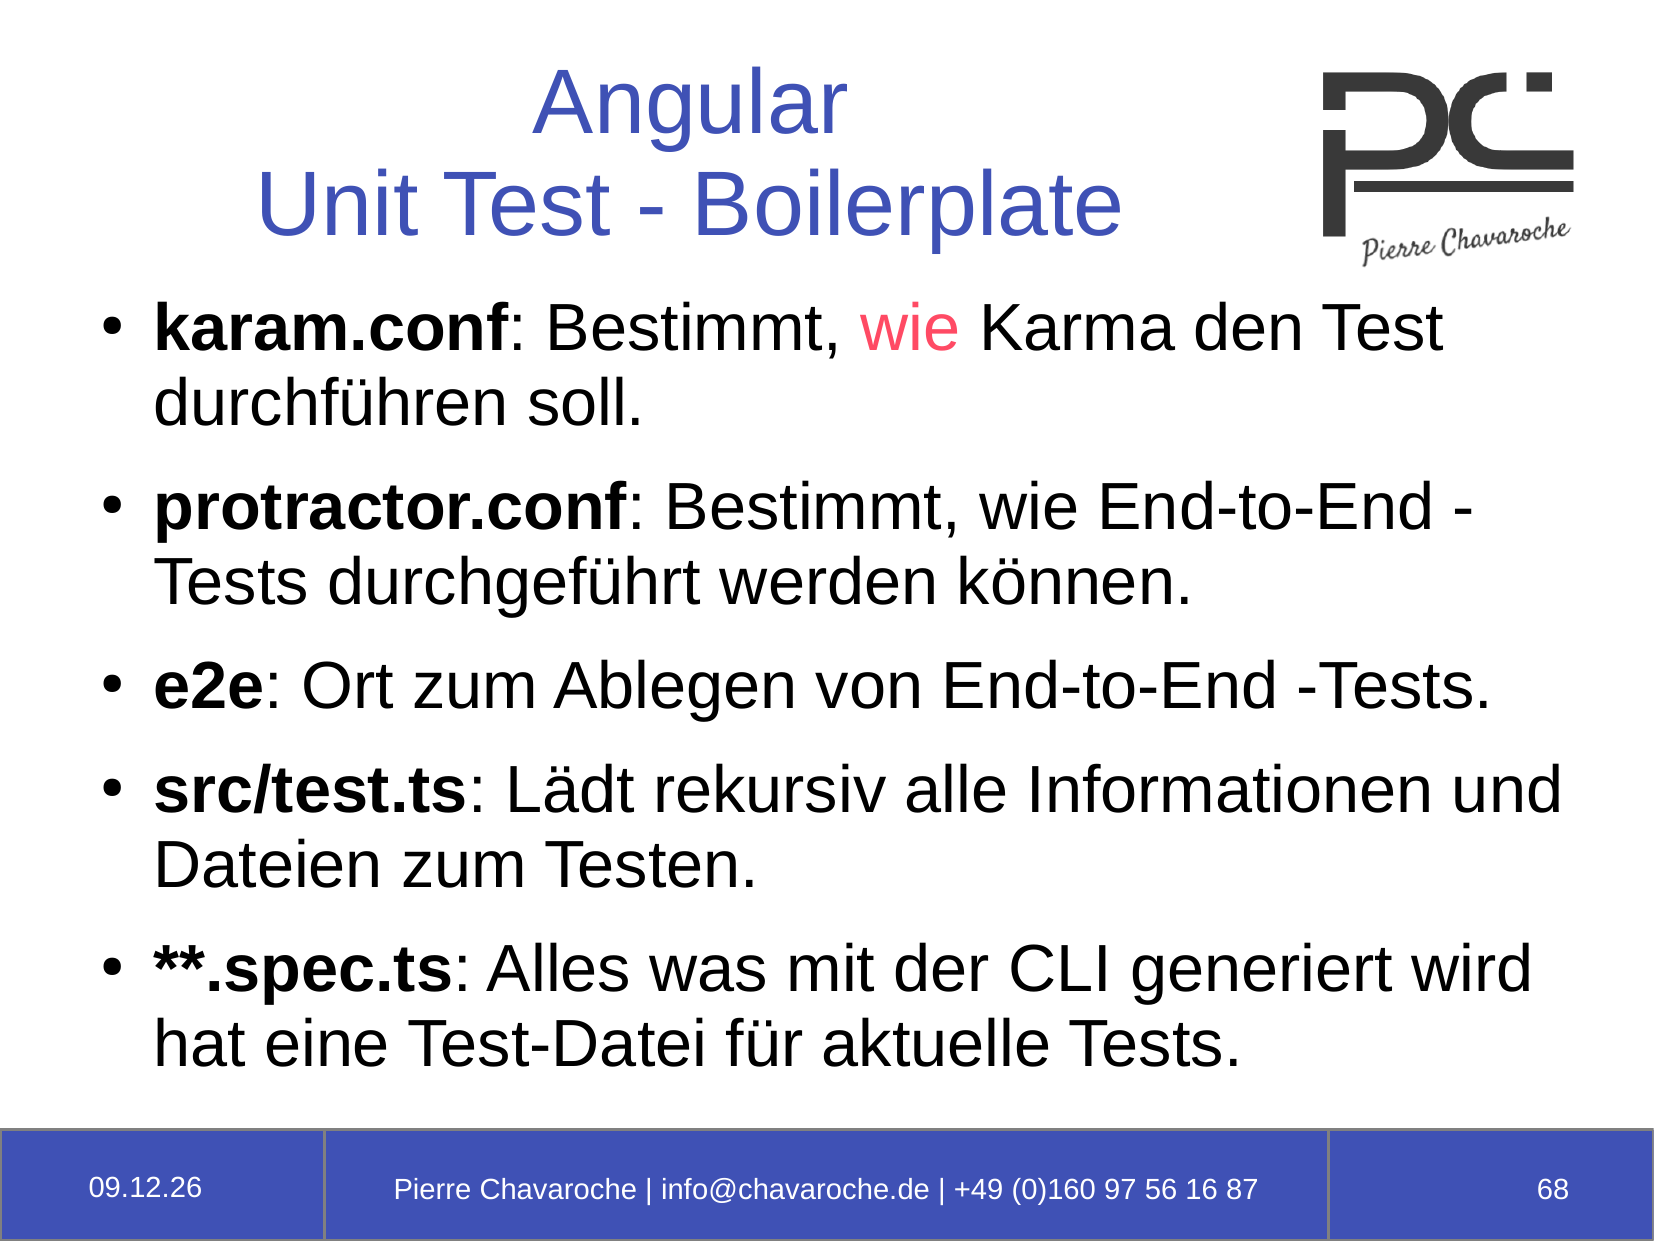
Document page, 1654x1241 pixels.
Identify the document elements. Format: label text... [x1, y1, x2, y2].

list karam.conf: Bestimmt, wie Karma den Test durchführen soll. protractor.conf: Bestimmt, wie End-to-End -Tests durchgeführt werden können. e2e: Ort zum Ablegen von End-to-End -Tests. src/test.ts: Lädt rekursiv alle Informationen und Dateien zum Testen. **.spec.ts: Alles was mit der CLI generiert wird hat eine Test-Datei für aktuelle Tests. [82, 290, 1571, 1156]
title Angular Unit Test - Boilerplate [82, 49, 1300, 257]
picture [1307, 29, 1589, 311]
